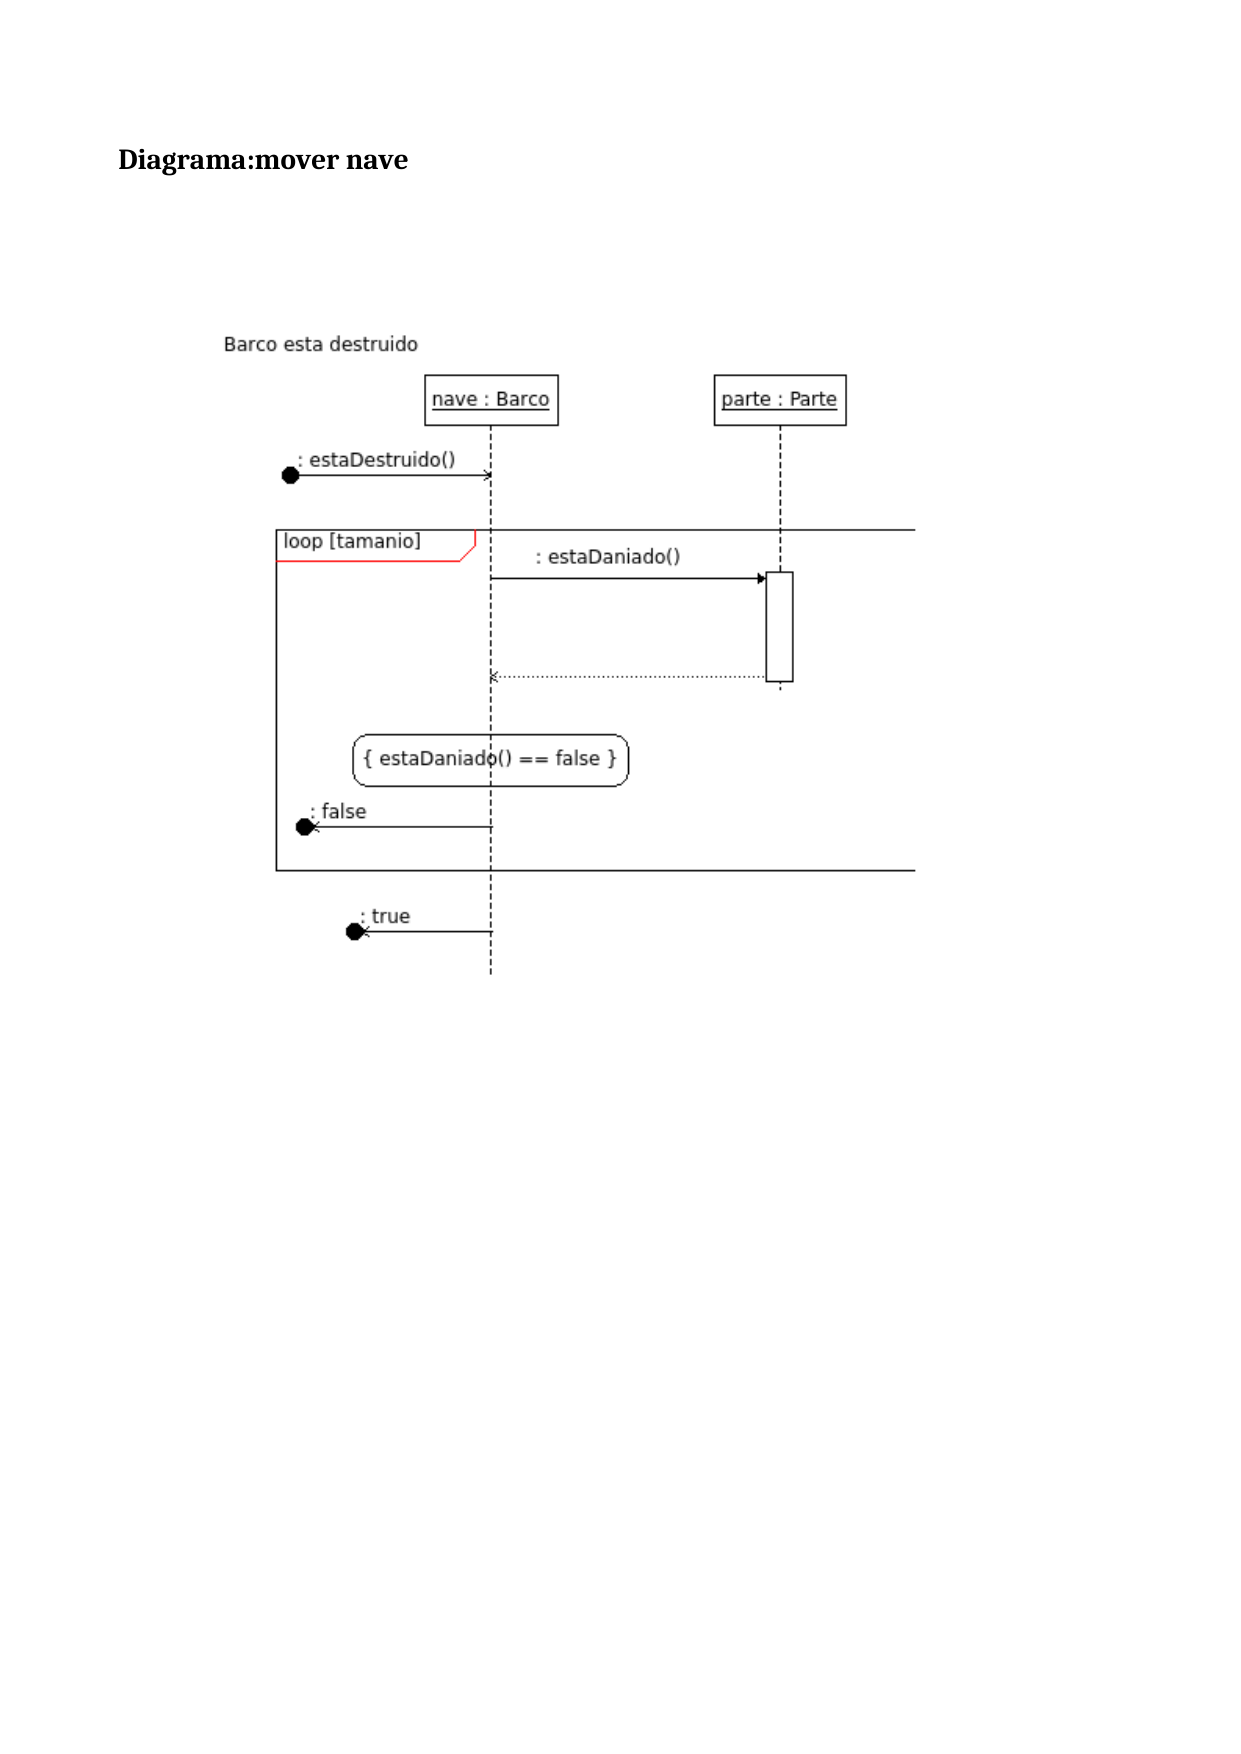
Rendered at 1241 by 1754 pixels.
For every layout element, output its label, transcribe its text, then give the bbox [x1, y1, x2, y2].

text Diagrama:mover nave [118, 143, 1122, 177]
picture [218, 331, 916, 978]
